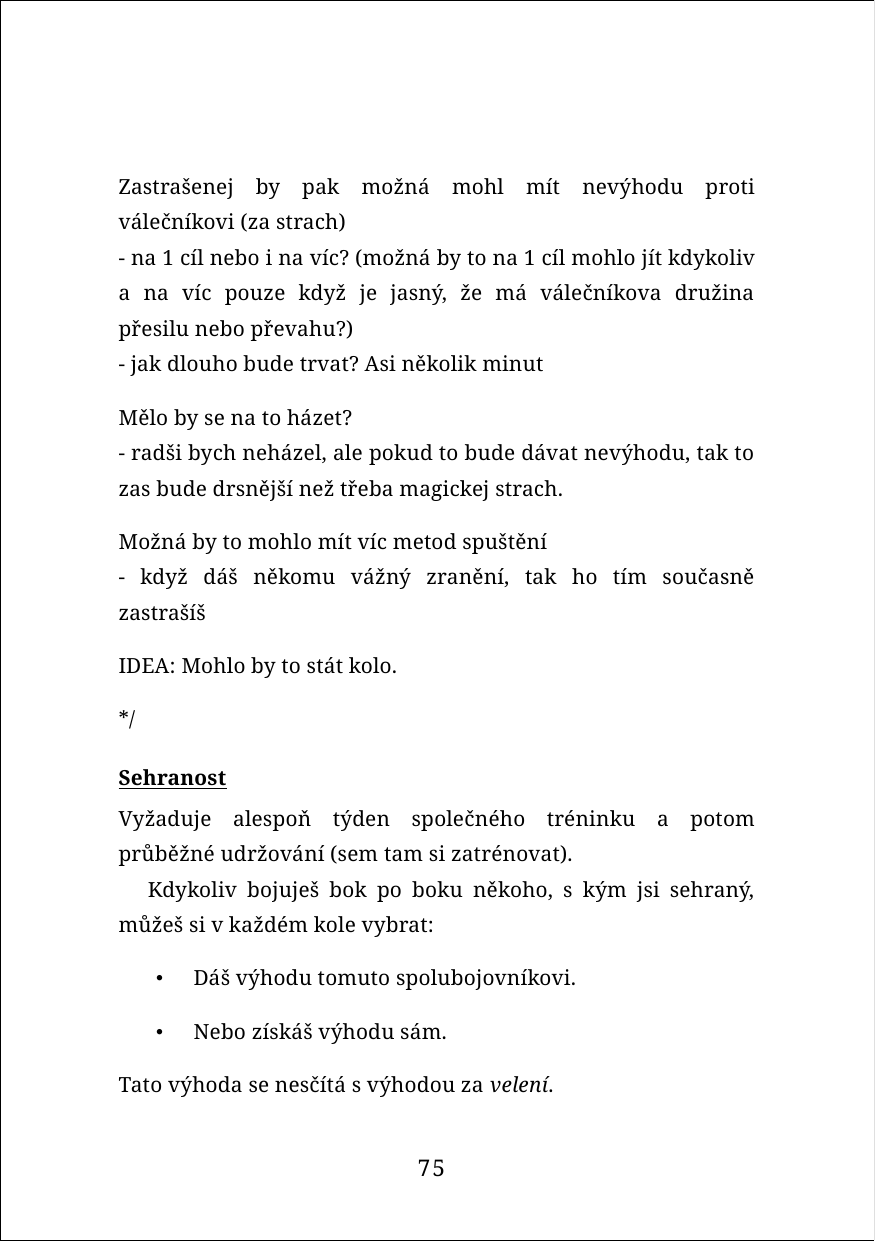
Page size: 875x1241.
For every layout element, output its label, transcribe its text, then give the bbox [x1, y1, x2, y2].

text IDEA: Mohlo by to stát kolo. [118, 651, 756, 679]
list Nebo získáš výhodu sám. [156, 1017, 756, 1045]
text */ [118, 704, 756, 733]
list Dáš výhodu tomuto spolubojovníkovi. [156, 963, 756, 992]
text Tato výhoda se nesčítá s výhodou za velení. [118, 1070, 756, 1098]
text Vyžaduje alespoň týden společného tréninku a potom průběžné udržování (sem tam si zatrénovat). Kdykoliv bojuješ bok po boku někoho, s kým jsi sehraný, můžeš si v každém kole vybrat: [118, 804, 756, 939]
text Možná by to mohlo mít víc metod spuštění - když dáš někomu vážný zranění, tak ho tím současně zastrašíš [118, 527, 756, 626]
subtitle Sehranost [118, 763, 756, 792]
text Zastrašenej by pak možná mohl mít nevýhodu proti válečníkovi (za strach) - na 1 cíl nebo i na víc? (možná by to na 1 cíl mohlo jít kdykoliv a na víc pouze když je jasný, že má válečníkova družina přesilu nebo převahu?) - jak dlouho bude trvat? Asi několik minut [118, 172, 756, 378]
text Mělo by se na to házet? - radši bych neházel, ale pokud to bude dávat nevýhodu, tak to zas bude drsnější než třeba magickej strach. [118, 403, 756, 502]
